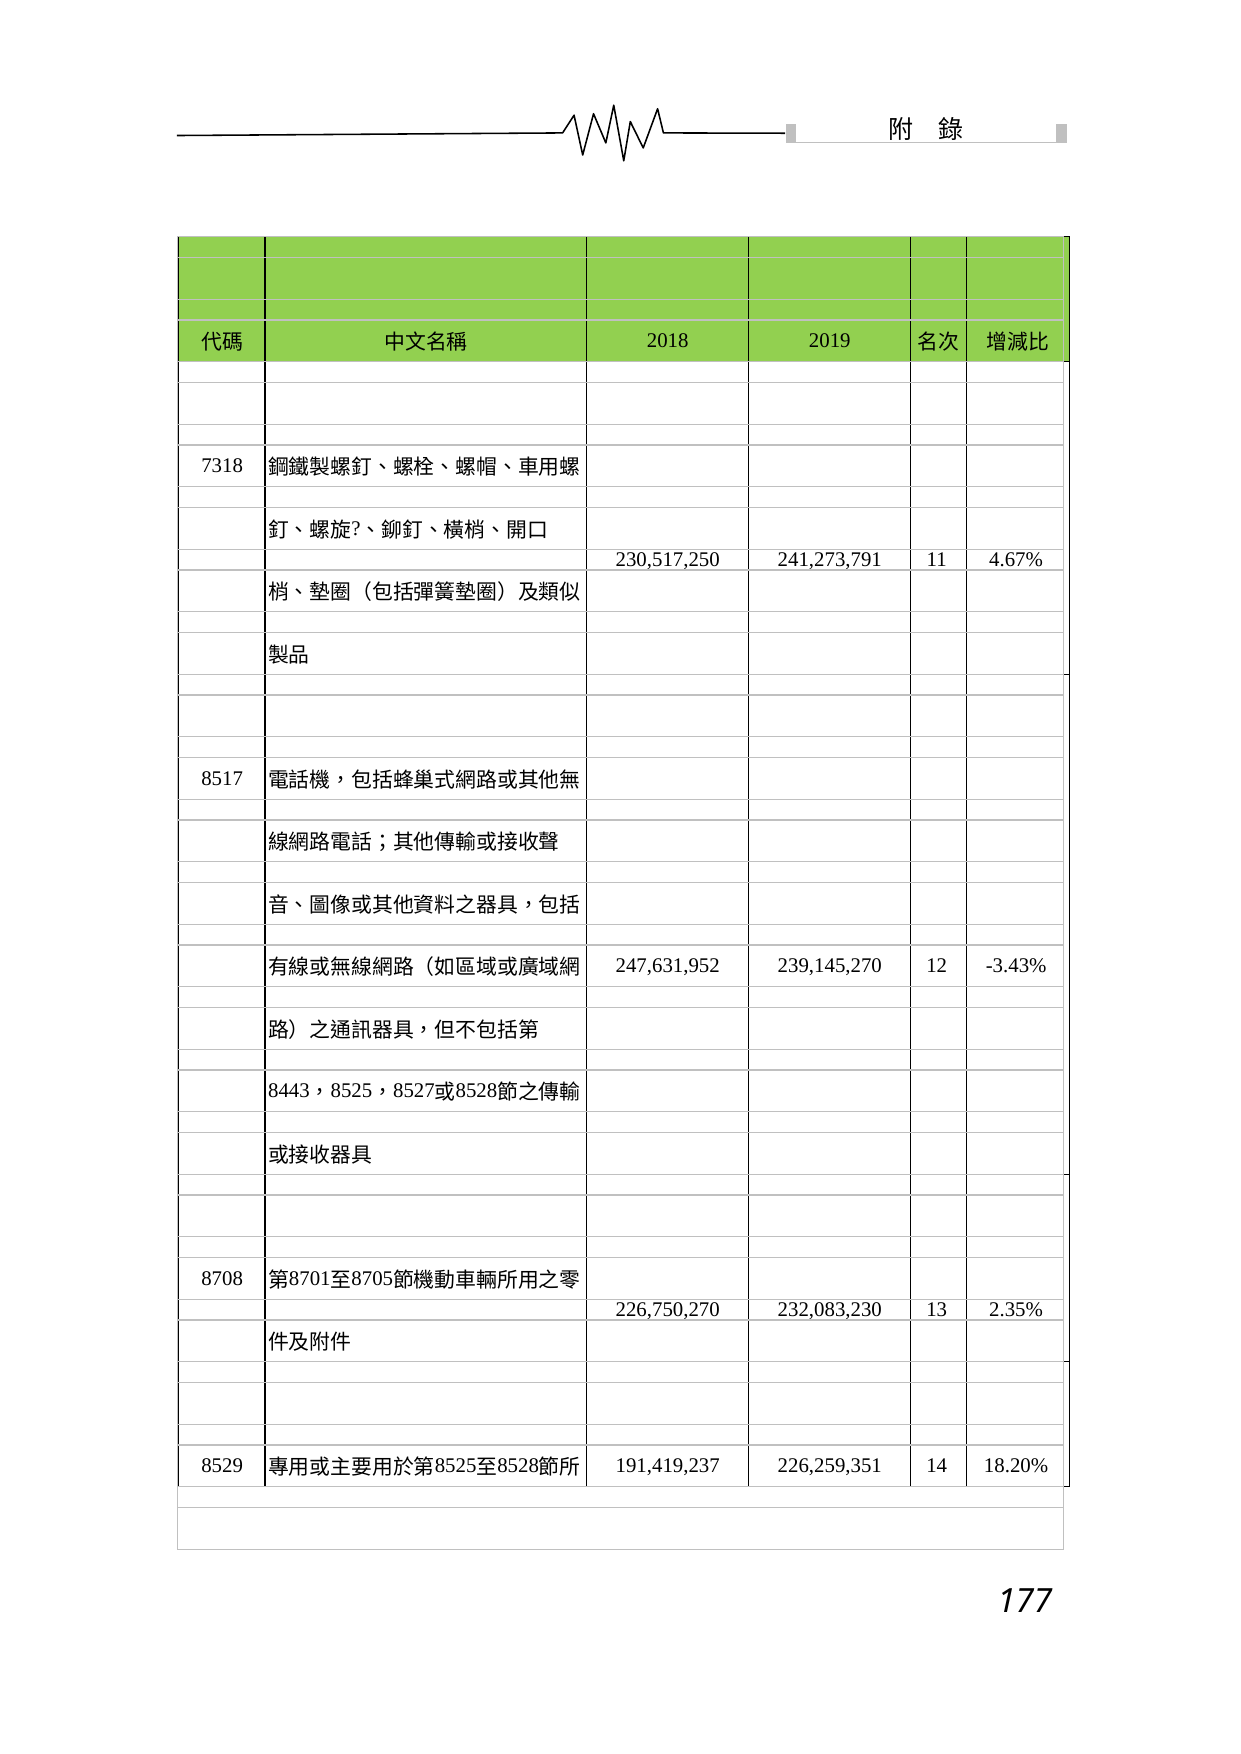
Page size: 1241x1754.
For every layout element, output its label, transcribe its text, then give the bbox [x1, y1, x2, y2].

table_cell [911, 1321, 966, 1361]
table_cell [587, 612, 748, 632]
table_cell 釘、螺旋?、鉚釘、橫梢、開口 [266, 508, 586, 549]
table_cell [749, 1196, 910, 1236]
table_cell [179, 1425, 264, 1444]
table_cell [1064, 1175, 1069, 1361]
table_cell [967, 1362, 1063, 1382]
table_cell [911, 383, 966, 424]
table_cell [967, 571, 1063, 611]
table_cell [266, 1362, 586, 1382]
table_cell [967, 1237, 1063, 1257]
table_cell [967, 612, 1063, 632]
table_header [179, 237, 264, 257]
table_header [179, 300, 264, 319]
table_cell 7318 [179, 446, 264, 486]
table_cell [911, 862, 966, 882]
table_cell 鋼鐵製螺釘、螺栓、螺帽、車用螺 [266, 446, 586, 486]
table_cell [266, 862, 586, 882]
table_cell [967, 425, 1063, 444]
table_cell [967, 383, 1063, 424]
table_cell [967, 883, 1063, 924]
table_cell [266, 1050, 586, 1069]
table_cell 8708 [179, 1258, 264, 1299]
table_cell [749, 1362, 910, 1382]
table_cell [587, 862, 748, 882]
table_cell [587, 1008, 748, 1049]
table_cell [911, 1383, 966, 1424]
table_header 中文名稱 [266, 321, 586, 361]
table_cell [967, 633, 1063, 674]
table_cell [179, 737, 264, 757]
table_cell [749, 1175, 910, 1194]
table_cell [749, 1008, 910, 1049]
table_cell 電話機，包括蜂巢式網路或其他無 [266, 758, 586, 799]
table_header [266, 258, 586, 299]
table_cell [967, 487, 1063, 507]
table_cell [911, 1133, 966, 1174]
table_cell 件及附件 [266, 1321, 586, 1361]
table_cell [179, 696, 264, 736]
table_cell 18.20% [967, 1446, 1063, 1486]
table_cell [911, 633, 966, 674]
table_cell [179, 1362, 264, 1382]
table_cell [587, 508, 748, 549]
table_cell [749, 633, 910, 674]
table_cell [179, 862, 264, 882]
table_cell [749, 1383, 910, 1424]
table_header [587, 258, 748, 299]
table_cell [179, 925, 264, 944]
table_cell [587, 446, 748, 486]
table_cell [266, 987, 586, 1007]
table_cell [179, 1300, 264, 1319]
table_cell [266, 1196, 586, 1236]
table_cell [967, 1196, 1063, 1236]
table_cell [179, 1008, 264, 1049]
table_header 2018 [587, 321, 748, 361]
table_cell [911, 425, 966, 444]
table_cell 191,419,237 [587, 1446, 748, 1486]
table_cell [749, 925, 910, 944]
table_cell [266, 383, 586, 424]
table_cell [749, 862, 910, 882]
table_cell [911, 758, 966, 799]
table_cell [179, 1196, 264, 1236]
table_header [911, 258, 966, 299]
table_cell [587, 1237, 748, 1257]
table_header [587, 300, 748, 319]
table_cell [749, 758, 910, 799]
table_cell [587, 1362, 748, 1382]
table_cell [967, 1258, 1063, 1299]
table_cell [587, 987, 748, 1007]
table_cell [587, 1383, 748, 1424]
table_cell [179, 946, 264, 986]
table_cell [967, 1175, 1063, 1194]
table_cell [967, 696, 1063, 736]
table_cell [587, 1112, 748, 1132]
table_cell [179, 1383, 264, 1424]
table_header [967, 237, 1063, 257]
table_cell [749, 508, 910, 549]
table_cell [749, 883, 910, 924]
table_cell [911, 696, 966, 736]
table_header [967, 258, 1063, 299]
table_cell [967, 987, 1063, 1007]
table_header [911, 237, 966, 257]
table_cell 8443，8525，8527或8528節之傳輸 [266, 1071, 586, 1111]
table_cell [967, 1008, 1063, 1049]
table_cell [587, 571, 748, 611]
table_cell [749, 487, 910, 507]
table_cell 226,259,351 [749, 1446, 910, 1486]
table_cell [179, 987, 264, 1007]
table_cell [967, 1425, 1063, 1444]
table_cell [587, 425, 748, 444]
table_cell [911, 821, 966, 861]
table_cell [266, 1300, 586, 1319]
table_cell [266, 1425, 586, 1444]
table_cell [967, 446, 1063, 486]
table_cell [266, 1237, 586, 1257]
table_cell [179, 425, 264, 444]
table_cell 11 [911, 550, 966, 569]
table_cell [967, 758, 1063, 799]
table_cell 12 [911, 946, 966, 986]
table_cell [266, 612, 586, 632]
table_header [749, 237, 910, 257]
table_cell [179, 383, 264, 424]
table_cell 14 [911, 1446, 966, 1486]
table_cell 226,750,270 [587, 1300, 748, 1319]
table_cell [749, 1050, 910, 1069]
table_cell [1064, 362, 1069, 674]
table_cell 2.35% [967, 1300, 1063, 1319]
table_cell [911, 1196, 966, 1236]
table_cell [749, 383, 910, 424]
table_cell [749, 612, 910, 632]
table_cell [587, 1133, 748, 1174]
table_cell [179, 612, 264, 632]
table_cell [179, 883, 264, 924]
table_cell [179, 1175, 264, 1194]
table_cell [179, 1321, 264, 1361]
table_cell [749, 1133, 910, 1174]
table_cell [587, 800, 748, 819]
table_cell [179, 675, 264, 694]
table_cell [967, 1383, 1063, 1424]
table_cell [911, 1425, 966, 1444]
table_cell [911, 446, 966, 486]
table_cell 製品 [266, 633, 586, 674]
table_cell [587, 487, 748, 507]
table_cell 230,517,250 [587, 550, 748, 569]
table_cell [266, 1112, 586, 1132]
table_cell [911, 737, 966, 757]
table_cell [266, 925, 586, 944]
table_cell [749, 987, 910, 1007]
table_cell [179, 821, 264, 861]
table_cell 梢、墊圈（包括彈簧墊圈）及類似 [266, 571, 586, 611]
table_cell [179, 550, 264, 569]
table_cell [179, 1050, 264, 1069]
table_header 名次 [911, 321, 966, 361]
table_cell [587, 758, 748, 799]
table_cell 音、圖像或其他資料之器具，包括 [266, 883, 586, 924]
table_cell [749, 800, 910, 819]
table_cell [911, 987, 966, 1007]
table_cell [179, 362, 264, 382]
table_cell [266, 487, 586, 507]
table_cell [266, 696, 586, 736]
table_cell [911, 612, 966, 632]
table_cell 路）之通訊器具，但不包括第 [266, 1008, 586, 1049]
table_cell [911, 362, 966, 382]
table_cell [749, 1258, 910, 1299]
table_cell [587, 1321, 748, 1361]
table_cell [967, 675, 1063, 694]
table_cell [967, 508, 1063, 549]
table_cell [911, 883, 966, 924]
table_cell [179, 1071, 264, 1111]
table_cell [749, 446, 910, 486]
table_cell [967, 800, 1063, 819]
table_cell [587, 1196, 748, 1236]
table_cell [911, 508, 966, 549]
table_cell [587, 1258, 748, 1299]
table_cell [749, 737, 910, 757]
table_cell [179, 633, 264, 674]
table_cell [266, 550, 586, 569]
table_cell [179, 800, 264, 819]
table_cell [587, 383, 748, 424]
table_cell [967, 862, 1063, 882]
table_header [587, 237, 748, 257]
table_cell 239,145,270 [749, 946, 910, 986]
table_cell [587, 362, 748, 382]
table_cell [911, 800, 966, 819]
table_cell [179, 1237, 264, 1257]
table_cell [911, 487, 966, 507]
table_cell [911, 925, 966, 944]
table_cell [179, 1133, 264, 1174]
table_cell [911, 675, 966, 694]
table_header [911, 300, 966, 319]
table_cell [749, 1071, 910, 1111]
table_cell [911, 1050, 966, 1069]
table_cell [587, 633, 748, 674]
table_cell [266, 362, 586, 382]
table_cell 有線或無線網路（如區域或廣域網 [266, 946, 586, 986]
table_cell [587, 1175, 748, 1194]
table_cell [587, 925, 748, 944]
table_cell 8529 [179, 1446, 264, 1486]
table_cell [179, 571, 264, 611]
table_cell [749, 425, 910, 444]
table_cell [587, 1071, 748, 1111]
table_cell 232,083,230 [749, 1300, 910, 1319]
table_cell [911, 1258, 966, 1299]
table_header [967, 300, 1063, 319]
table_cell [911, 571, 966, 611]
table_cell [587, 696, 748, 736]
table_cell [749, 675, 910, 694]
table_header 2019 [749, 321, 910, 361]
table_cell [967, 1071, 1063, 1111]
table_cell [911, 1112, 966, 1132]
table_cell [967, 1050, 1063, 1069]
table_cell [179, 508, 264, 549]
table_header [266, 300, 586, 319]
table_cell [749, 1112, 910, 1132]
table_header 代碼 [179, 321, 264, 361]
table_cell [266, 800, 586, 819]
table_cell [967, 362, 1063, 382]
table_cell 241,273,791 [749, 550, 910, 569]
table_header [1064, 237, 1069, 361]
table_cell [179, 1112, 264, 1132]
table_cell [266, 737, 586, 757]
table_cell [911, 1071, 966, 1111]
table_cell 線網路電話；其他傳輸或接收聲 [266, 821, 586, 861]
table_cell [967, 821, 1063, 861]
table_cell [967, 1321, 1063, 1361]
table_header [749, 258, 910, 299]
table_cell [1064, 1362, 1069, 1486]
table_cell [911, 1008, 966, 1049]
table_cell 13 [911, 1300, 966, 1319]
table_cell [266, 675, 586, 694]
table_cell [266, 1175, 586, 1194]
table_cell [967, 925, 1063, 944]
table_cell [749, 571, 910, 611]
table_cell [179, 487, 264, 507]
table_cell 第8701至8705節機動車輛所用之零 [266, 1258, 586, 1299]
table_cell -3.43% [967, 946, 1063, 986]
table_cell 4.67% [967, 550, 1063, 569]
table_cell [749, 696, 910, 736]
table_cell [911, 1237, 966, 1257]
table_cell [911, 1175, 966, 1194]
table_cell [587, 737, 748, 757]
table_cell 8517 [179, 758, 264, 799]
table_cell [749, 821, 910, 861]
table_header [266, 237, 586, 257]
table_cell [967, 737, 1063, 757]
table_cell 247,631,952 [587, 946, 748, 986]
table_cell [967, 1112, 1063, 1132]
table_header [749, 300, 910, 319]
table_cell [749, 1425, 910, 1444]
table_cell [587, 1050, 748, 1069]
table_cell [266, 1383, 586, 1424]
table_cell 專用或主要用於第8525至8528節所 [266, 1446, 586, 1486]
table_cell [587, 883, 748, 924]
table_cell [1064, 675, 1069, 1174]
table_cell [266, 425, 586, 444]
table_cell [587, 675, 748, 694]
table_cell [749, 1237, 910, 1257]
table_header [179, 258, 264, 299]
table_cell [749, 362, 910, 382]
table_cell [749, 1321, 910, 1361]
table_cell [587, 1425, 748, 1444]
table_cell [587, 821, 748, 861]
table_header 增減比 [967, 321, 1063, 361]
table_cell [967, 1133, 1063, 1174]
table_cell 或接收器具 [266, 1133, 586, 1174]
table_cell [911, 1362, 966, 1382]
